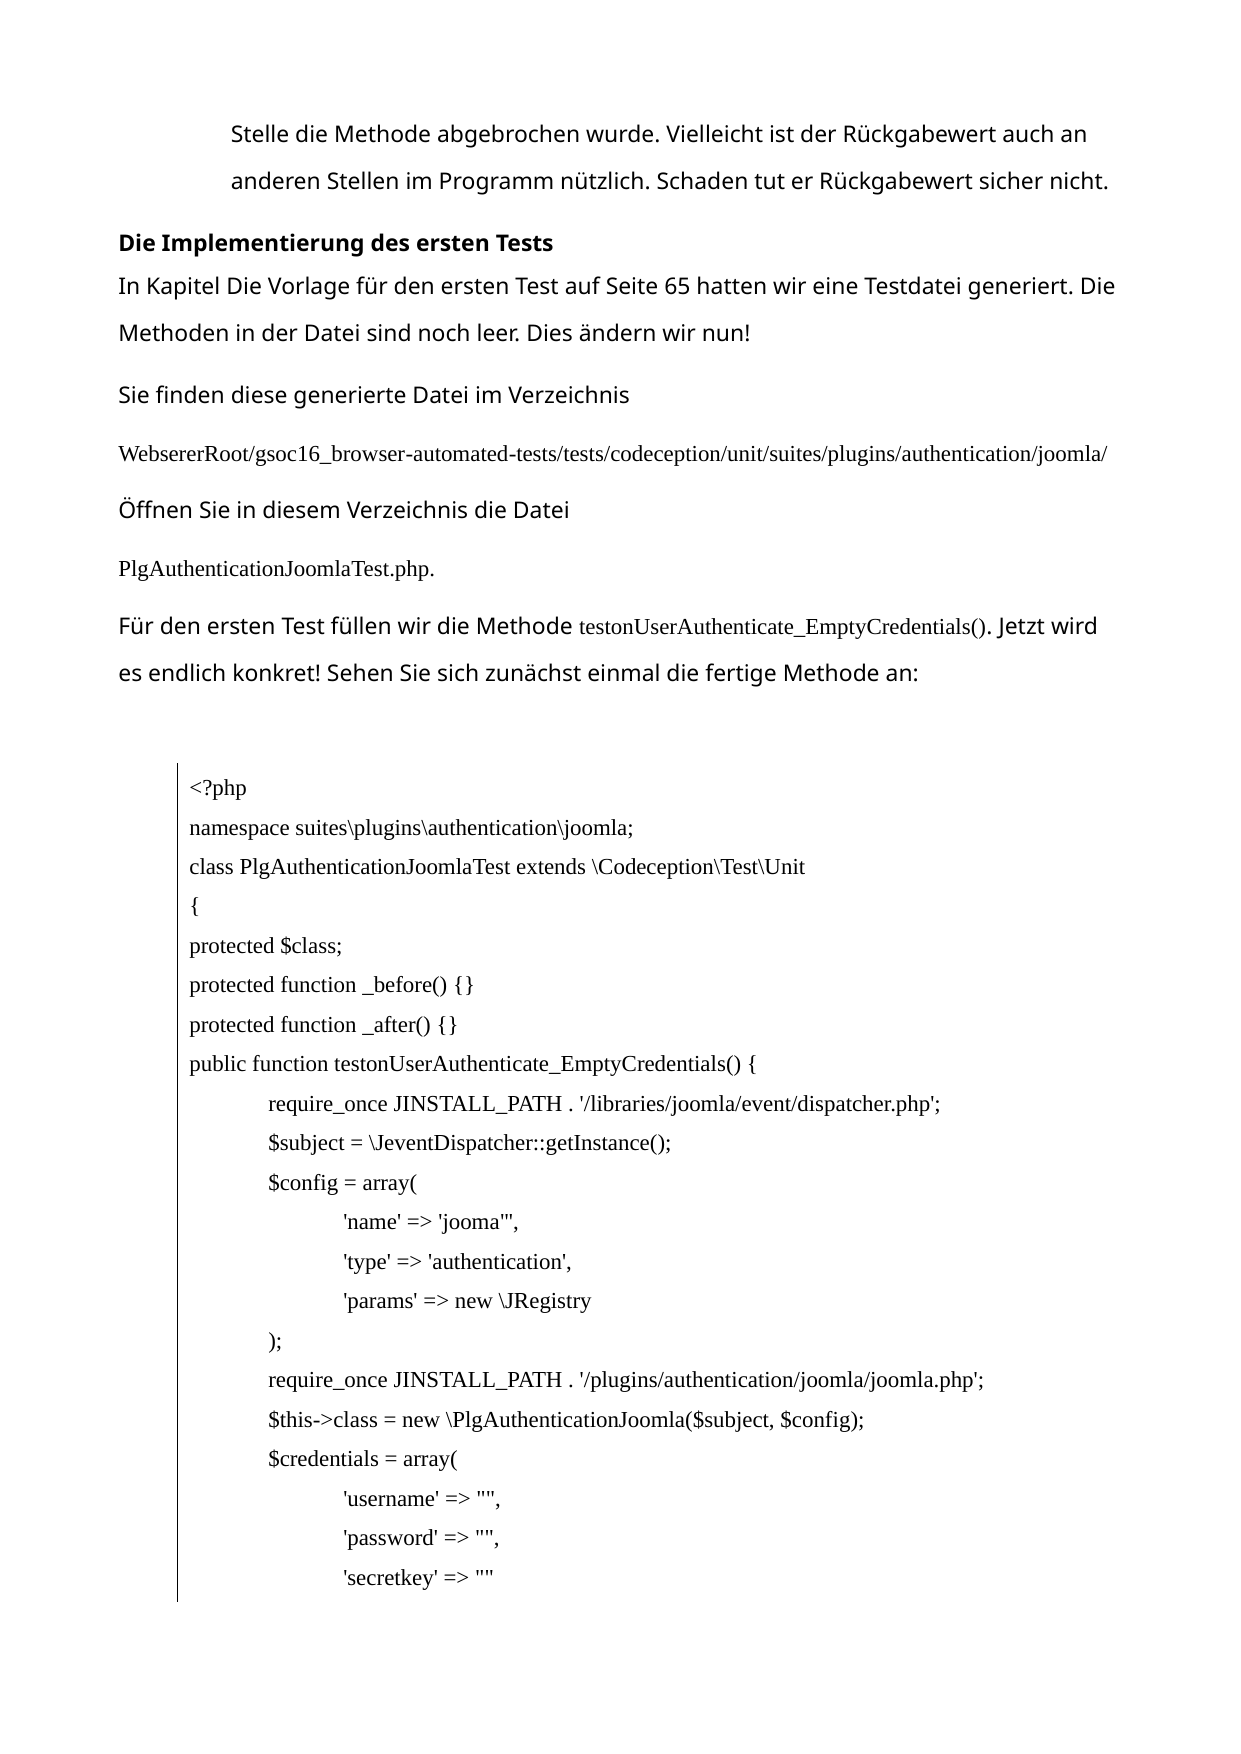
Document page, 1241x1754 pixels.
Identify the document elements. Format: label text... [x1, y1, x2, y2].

subtitle Die Implementierung des ersten Tests [118, 226, 1122, 258]
text Für den ersten Test füllen wir die Methode testonUserAuthenticate_EmptyCredentials(). Jetzt wird es endlich konkret! Sehen Sie sich zunächst einmal die fertige Methode an: [118, 609, 1122, 688]
text In Kapitel Die Vorlage für den ersten Test auf Seite 61 hatten wir eine Testdatei generiert. Die Methoden in der Datei sind noch leer. Dies ändern wir nun! [118, 270, 1122, 348]
text Sie finden diese generierte Datei im Verzeichnis [118, 378, 1122, 410]
list Stelle die Methode abgebrochen wurde. Vielleicht ist der Rückgabewert auch an anderen Stellen im Programm nützlich. Schaden tut er Rückgabewert sicher nicht. [193, 118, 1122, 196]
text WebsererRoot/gsoc16_browser‑automated‑tests/tests/codeception/unit/suites/plugins/authentication/joomla/ [118, 440, 1122, 466]
text Öffnen Sie in diesem Verzeichnis die Datei [118, 494, 1122, 525]
text PlgAuthenticationJoomlaTest.php. [118, 556, 1122, 582]
text <?php namespace suites\plugins\authentication\joomla; class PlgAuthenticationJoomlaTest extends \Codeception\Test\Unit { protected $class; protected function _before() {} protected function _after() {} public function testonUserAuthenticate_EmptyCredentials() { require_once JINSTALL_PATH . '/libraries/joomla/event/dispatcher.php'; $subject = \JeventDispatcher::getInstance(); $config = array( 'name' => 'jooma"', 'type' => 'authentication', 'params' => new \JRegistry ); require_once JINSTALL_PATH . '/plugins/authentication/joomla/joomla.php'; $this->class = new \PlgAuthenticationJoomla($subject, $config); $credentials = array( 'username' => "", 'password' => "", 'secretkey' => "" [177, 762, 1122, 1602]
